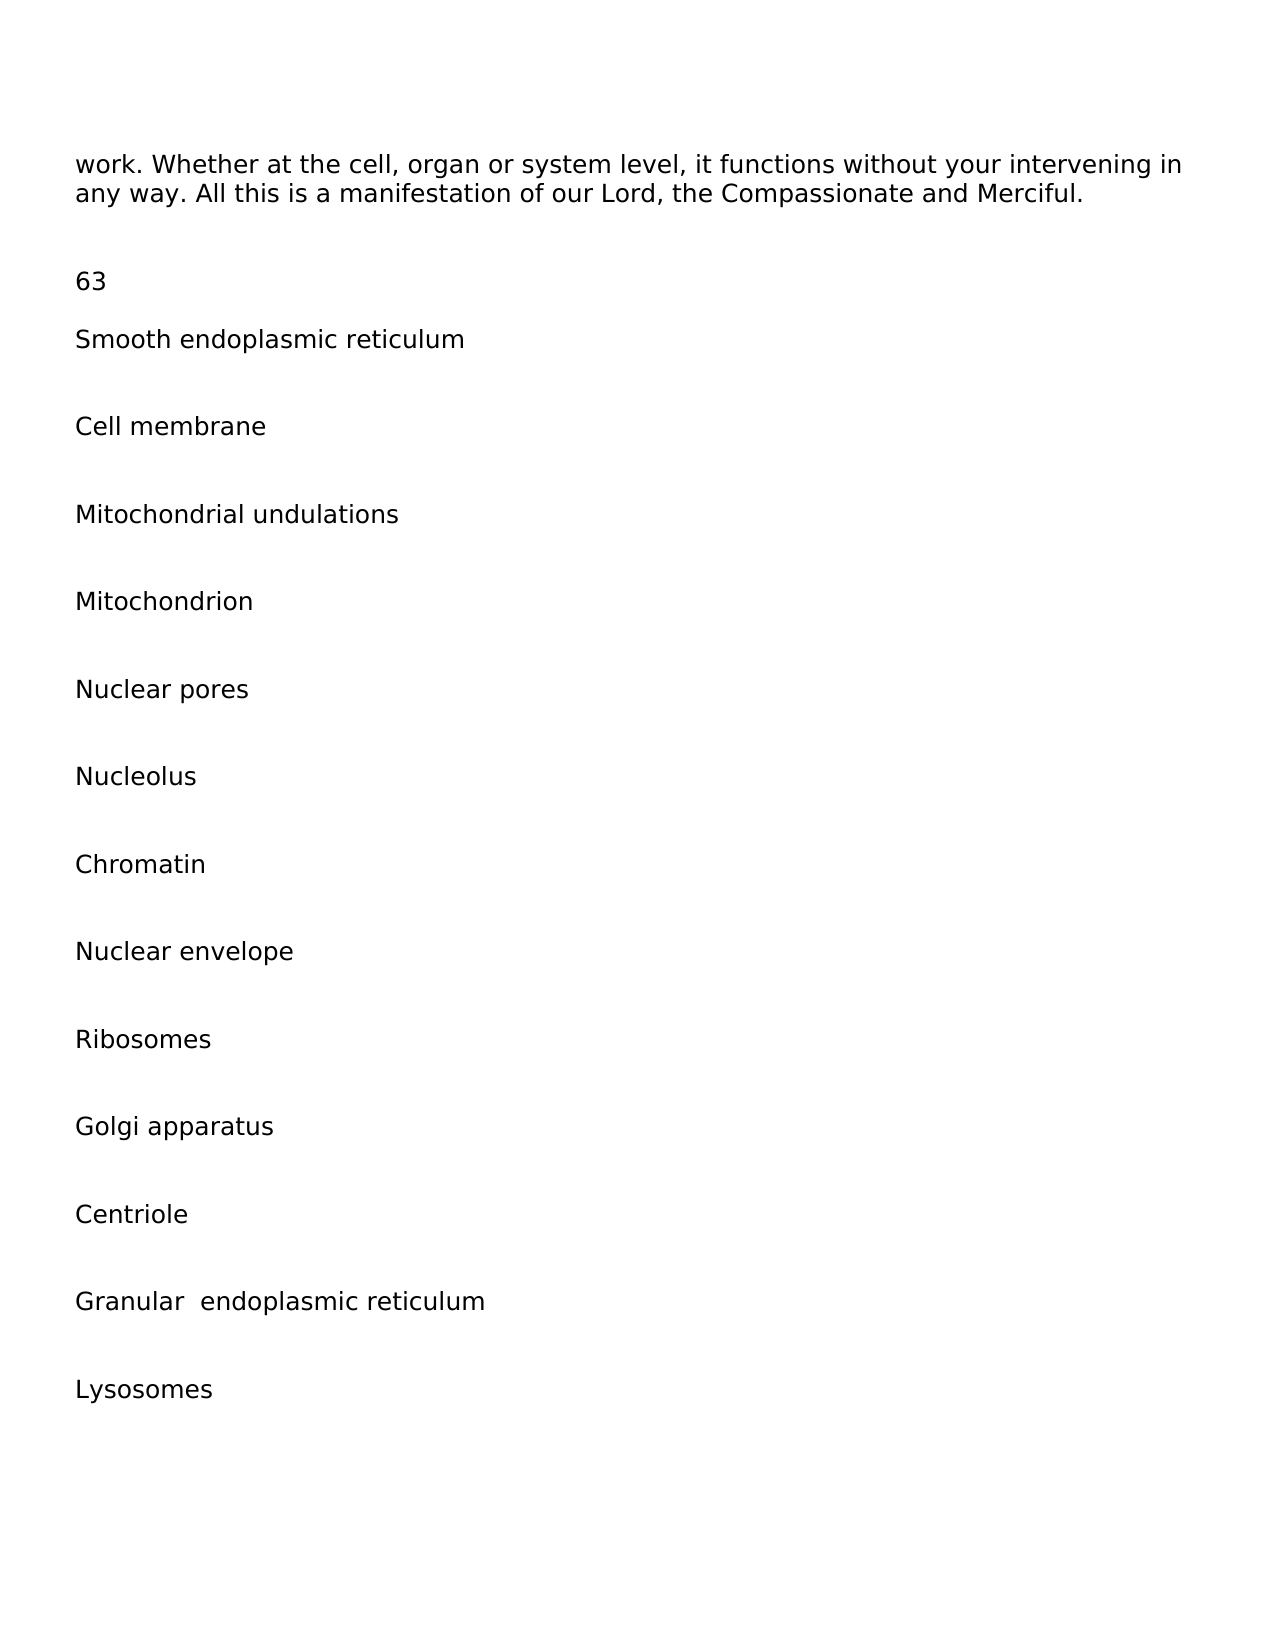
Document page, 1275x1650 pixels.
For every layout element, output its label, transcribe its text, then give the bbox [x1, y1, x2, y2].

text Mitochondrial undulations [75, 500, 1200, 529]
text Ribosomes [75, 1025, 1200, 1054]
text Lysosomes [75, 1375, 1200, 1404]
text Nuclear pores [75, 675, 1200, 704]
text Golgi apparatus [75, 1112, 1200, 1142]
text Nuclear envelope [75, 937, 1200, 967]
text Chromatin [75, 850, 1200, 879]
text Mitochondrion [75, 587, 1200, 617]
text Nucleolus [75, 762, 1200, 792]
text 63 [75, 267, 1200, 296]
text Cell membrane [75, 412, 1200, 442]
text Centriole [75, 1200, 1200, 1229]
text Smooth endoplasmic reticulum [75, 325, 1200, 354]
text Granular endoplasmic reticulum [75, 1287, 1200, 1317]
text work. Whether at the cell, organ or system level, it functions without your intervening in any way. All this is a manifestation of our Lord, the Compassionate and Merciful. [75, 150, 1200, 208]
